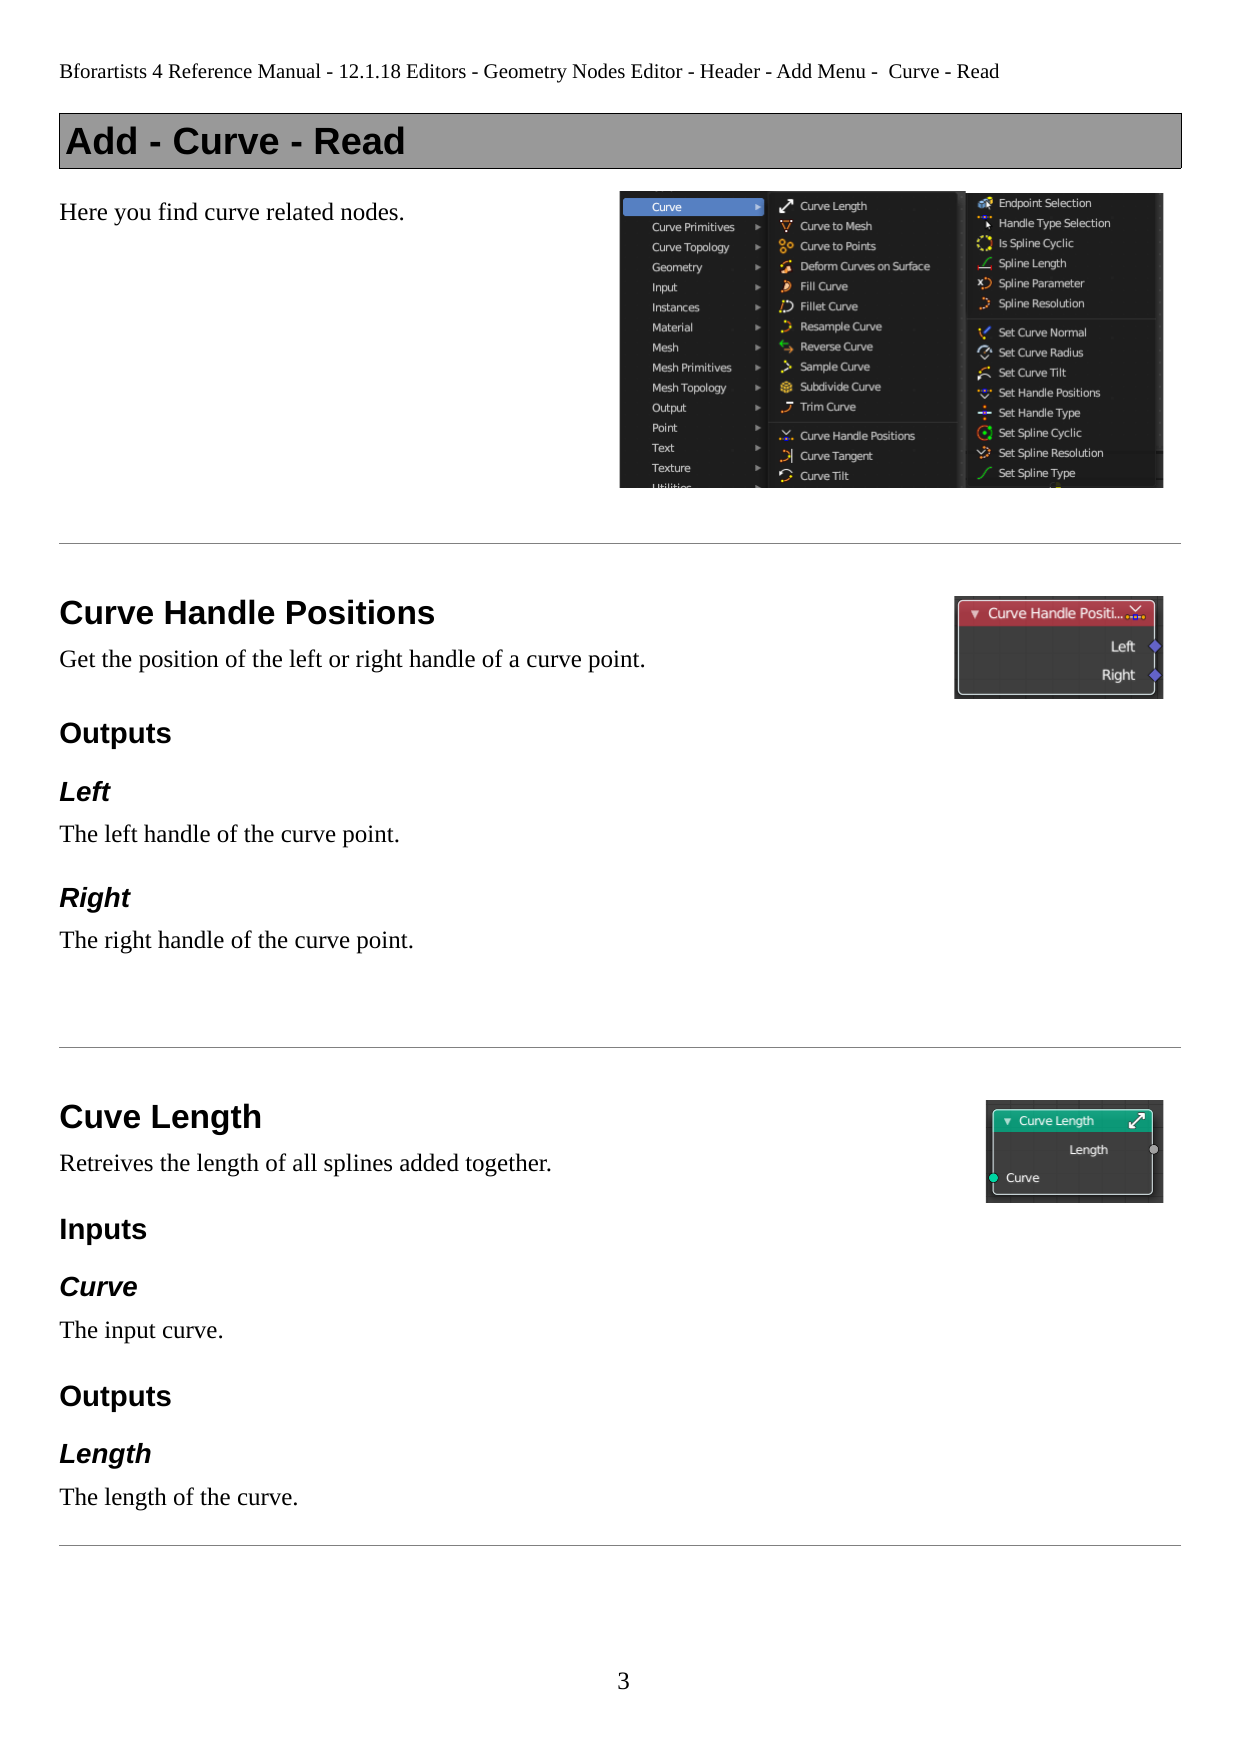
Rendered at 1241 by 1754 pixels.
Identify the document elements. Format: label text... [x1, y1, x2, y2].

text The input curve. [59, 1315, 1181, 1344]
picture [954, 596, 1164, 699]
subtitle Curve Handle Positions [59, 593, 1181, 632]
table_header Add - Curve - Read [60, 114, 1181, 168]
text The left handle of the curve point. [59, 819, 1181, 848]
text The right handle of the curve point. [59, 926, 1181, 954]
subtitle Curve [59, 1271, 1181, 1302]
picture [985, 1100, 1164, 1203]
text Here you find curve related nodes. [59, 197, 619, 225]
text Retreives the length of all splines added together. [59, 1148, 985, 1177]
text Get the position of the left or right handle of a curve point. [59, 644, 954, 673]
text The length of the curve. [59, 1482, 1181, 1511]
subtitle Inputs [59, 1212, 1181, 1246]
subtitle Left [59, 775, 1181, 807]
subtitle Length [59, 1437, 1181, 1469]
picture [619, 191, 1164, 488]
subtitle Right [59, 881, 1181, 913]
subtitle Outputs [59, 716, 1181, 750]
subtitle Cuve Length [59, 1097, 1181, 1136]
subtitle Outputs [59, 1379, 1181, 1412]
